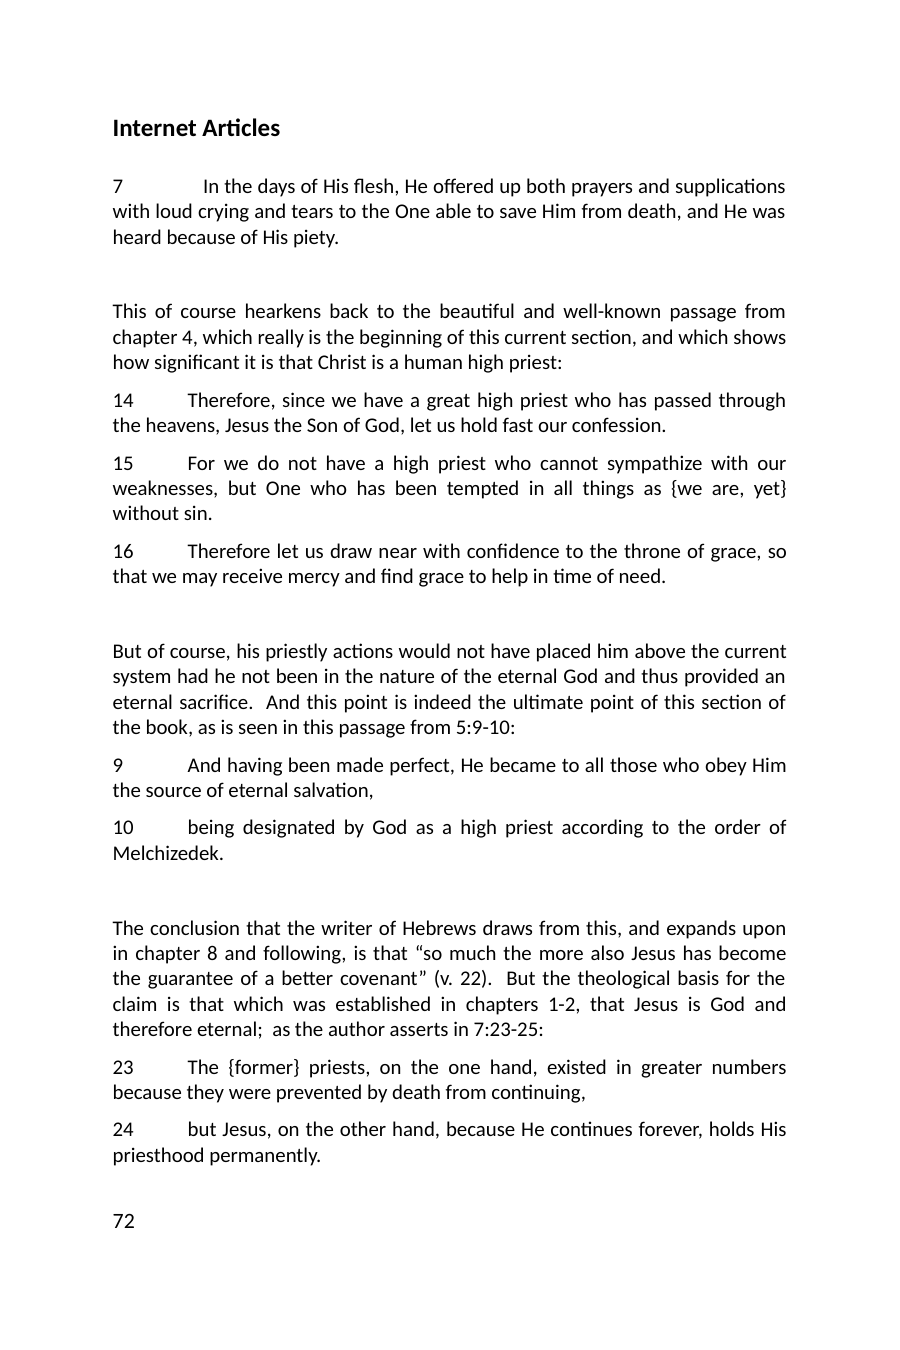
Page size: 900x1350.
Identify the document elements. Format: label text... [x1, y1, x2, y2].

text 16 Therefore let us draw near with confidence to the throne of grace, so that we may receive mercy and find grace to help in time of need. [112, 538, 787, 589]
text 9 And having been made perfect, He became to all those who obey Him the source of eternal salvation, [112, 752, 787, 803]
text 15 For we do not have a high priest who cannot sympathize with our weaknesses, but One who has been tempted in all things as {we are, yet} without sin. [112, 450, 787, 526]
text 10 being designated by God as a high priest according to the order of Melchizedek. [112, 814, 787, 865]
text 24 but Jesus, on the other hand, because He continues forever, holds His priesthood permanently. [112, 1117, 787, 1167]
text This of course hearkens back to the beautiful and well-known passage from chapter 4, which really is the beginning of this current section, and which shows how significant it is that Christ is a human high priest: [112, 299, 787, 375]
text 7 In the days of His flesh, He offered up both prayers and supplications with loud crying and tears to the One able to save Him from death, and He was heard because of His piety. [112, 173, 787, 249]
text But of course, his priestly actions would not have placed him above the current system had he not been in the nature of the eternal God and thus provided an eternal sacrifice. And this point is indeed the ultimate point of this section of the book, as is seen in this passage from 5:9-10: [112, 638, 787, 740]
text 23 The {former} priests, on the one hand, existed in greater numbers because they were prevented by death from continuing, [112, 1054, 787, 1105]
text 14 Therefore, since we have a great high priest who has passed through the heavens, Jesus the Son of God, let us hold fast our confession. [112, 387, 787, 438]
text The conclusion that the writer of Hebrews draws from this, and expands upon in chapter 8 and following, is that “so much the more also Jesus has become the guarantee of a better covenant” (v. 22). But the theological basis for the claim is that which was established in chapters 1-2, that Jesus is God and therefore eternal; as the author asserts in 7:23-25: [112, 915, 787, 1042]
